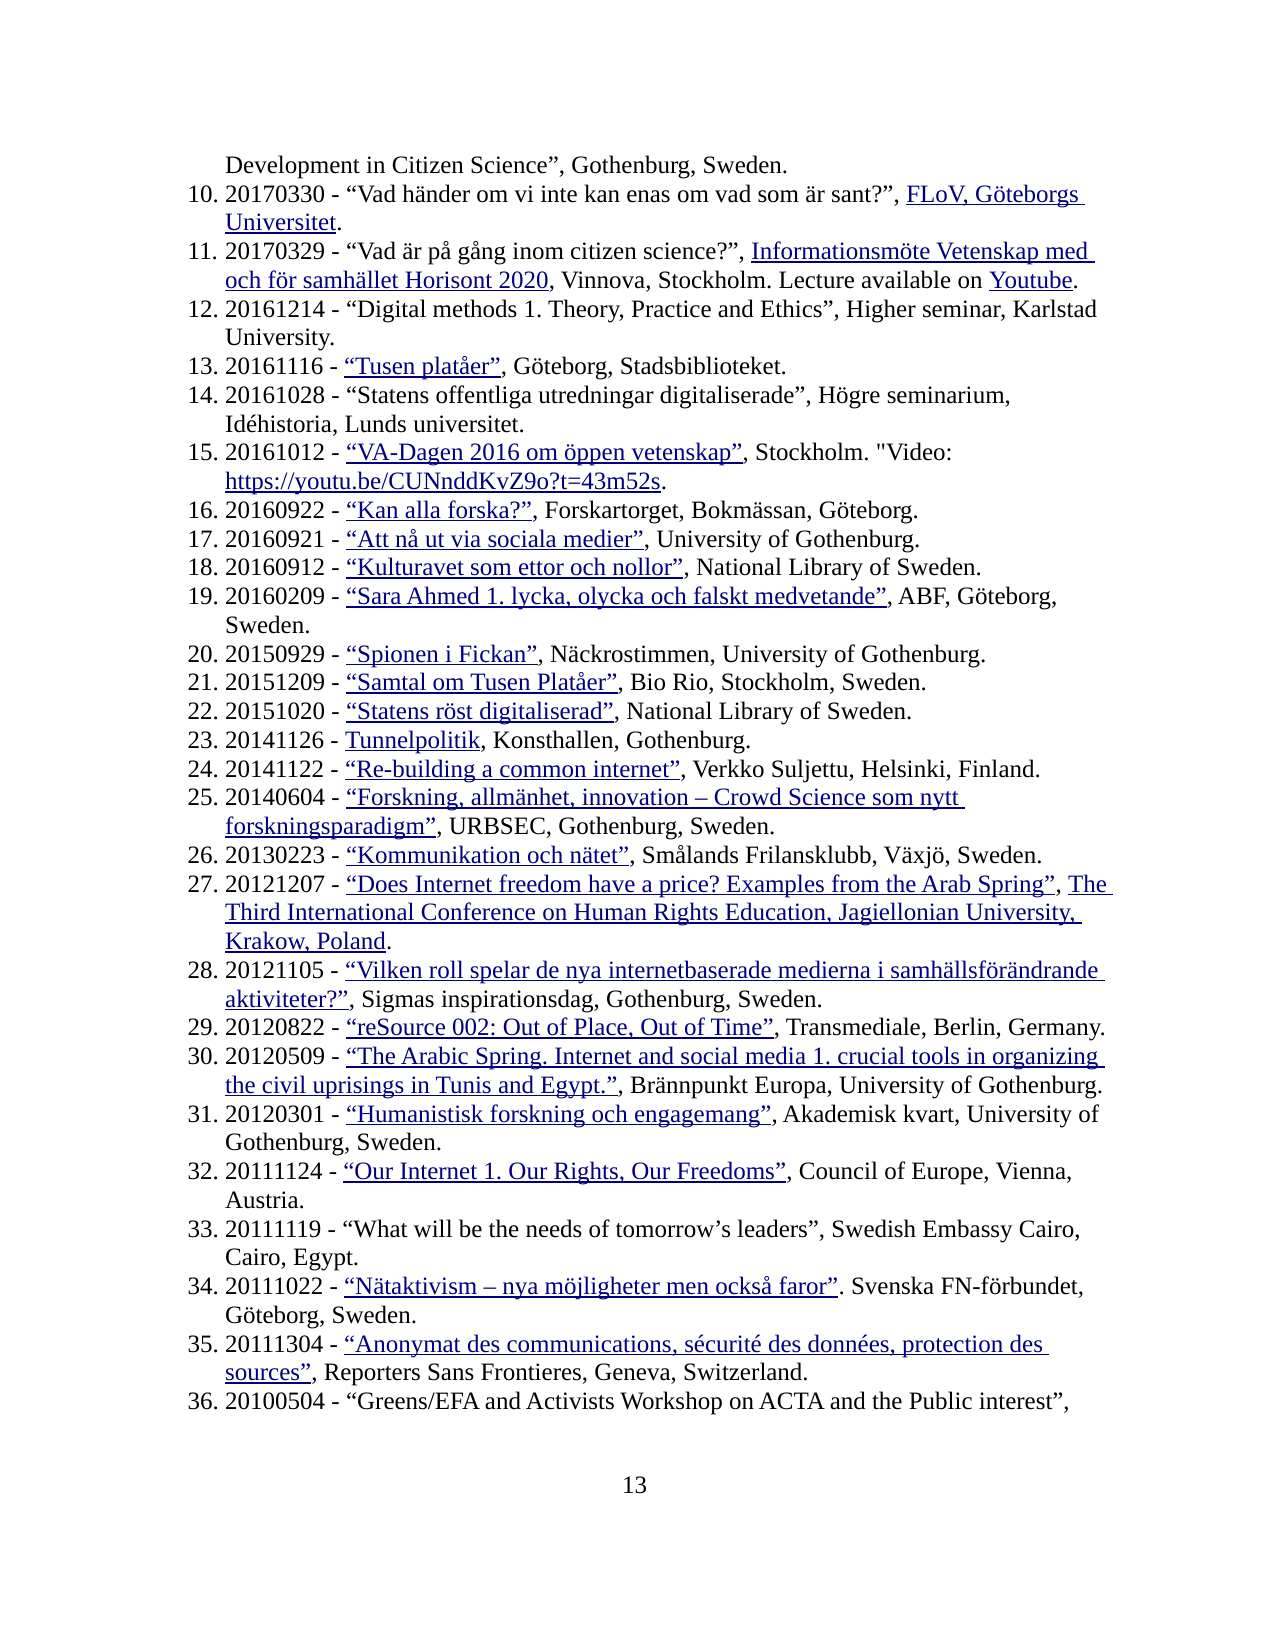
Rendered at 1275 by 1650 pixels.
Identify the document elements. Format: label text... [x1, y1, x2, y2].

list 20111022 - “Nätaktivism – nya möjligheter men också faror”. Svenska FN-förbundet, Göteborg, Sweden. [187, 1271, 1125, 1329]
list 20161116 - “Tusen platåer”, Göteborg, Stadsbiblioteket. [187, 351, 1125, 380]
list 20150929 - “Spionen i Fickan”, Näckrostimmen, University of Gothenburg. [187, 639, 1125, 667]
list 20120822 - “reSource 002: Out of Place, Out of Time”, Transmediale, Berlin, Germany. [187, 1012, 1125, 1041]
list 20141122 - “Re-building a common internet”, Verkko Suljettu, Helsinki, Finland. [187, 754, 1125, 782]
list 20161214 - “Digital methods 1. Theory, Practice and Ethics”, Higher seminar, Karlstad University. [187, 294, 1125, 351]
list 20151209 - “Samtal om Tusen Platåer”, Bio Rio, Stockholm, Sweden. [187, 667, 1125, 696]
list 20141126 - Tunnelpolitik, Konsthallen, Gothenburg. [187, 725, 1125, 754]
list 20120509 - “The Arabic Spring. Internet and social media 1. crucial tools in organizing the civil uprisings in Tunis and Egypt.”, Brännpunkt Europa, University of Gothenburg. [187, 1041, 1125, 1099]
list 20170330 - “Vad händer om vi inte kan enas om vad som är sant?”, FLoV, Göteborgs Universitet. [187, 179, 1125, 236]
list 20140604 - “Forskning, allmänhet, innovation – Crowd Science som nytt forskningsparadigm”, URBSEC, Gothenburg, Sweden. [187, 782, 1125, 840]
list 20160912 - “Kulturavet som ettor och nollor”, National Library of Sweden. [187, 552, 1125, 581]
list 20121105 - “Vilken roll spelar de nya internetbaserade medierna i samhällsförändrande aktiviteter?”, Sigmas inspirationsdag, Gothenburg, Sweden. [187, 955, 1125, 1012]
list 20111124 - “Our Internet 1. Our Rights, Our Freedoms”, Council of Europe, Vienna, Austria. [187, 1156, 1125, 1214]
list 20160921 - “Att nå ut via sociala medier”, University of Gothenburg. [187, 524, 1125, 552]
list Development in Citizen Science”, Gothenburg, Sweden. [187, 150, 1125, 179]
list 20160922 - “Kan alla forska?”, Forskartorget, Bokmässan, Göteborg. [187, 495, 1125, 524]
list 20161012 - “VA-Dagen 2016 om öppen vetenskap”, Stockholm. "Video: https://youtu.be/CUNnddKvZ9o?t=43m52s. [187, 437, 1125, 495]
list 20151020 - “Statens röst digitaliserad”, National Library of Sweden. [187, 696, 1125, 725]
list 20161028 - “Statens offentliga utredningar digitaliserade”, Högre seminarium, Idéhistoria, Lunds universitet. [187, 380, 1125, 437]
list 20130223 - “Kommunikation och nätet”, Smålands Frilansklubb, Växjö, Sweden. [187, 840, 1125, 869]
list 20170329 - “Vad är på gång inom citizen science?”, Informationsmöte Vetenskap med och för samhället Horisont 2020, Vinnova, Stockholm. Lecture available on Youtube. [187, 236, 1125, 294]
list 20160209 - “Sara Ahmed 1. lycka, olycka och falskt medvetande”, ABF, Göteborg, Sweden. [187, 581, 1125, 639]
list 20100504 - “Greens/EFA and Activists Workshop on ACTA and the Public interest”, [187, 1386, 1125, 1415]
list 20111304 - “Anonymat des communications, sécurité des données, protection des sources”, Reporters Sans Frontieres, Geneva, Switzerland. [187, 1329, 1125, 1386]
list 20120301 - “Humanistisk forskning och engagemang”, Akademisk kvart, University of Gothenburg, Sweden. [187, 1099, 1125, 1156]
list 20111119 - “What will be the needs of tomorrow’s leaders”, Swedish Embassy Cairo, Cairo, Egypt. [187, 1214, 1125, 1271]
list 20121207 - “Does Internet freedom have a price? Examples from the Arab Spring”, The Third International Conference on Human Rights Education, Jagiellonian University, Krakow, Poland. [187, 869, 1125, 955]
